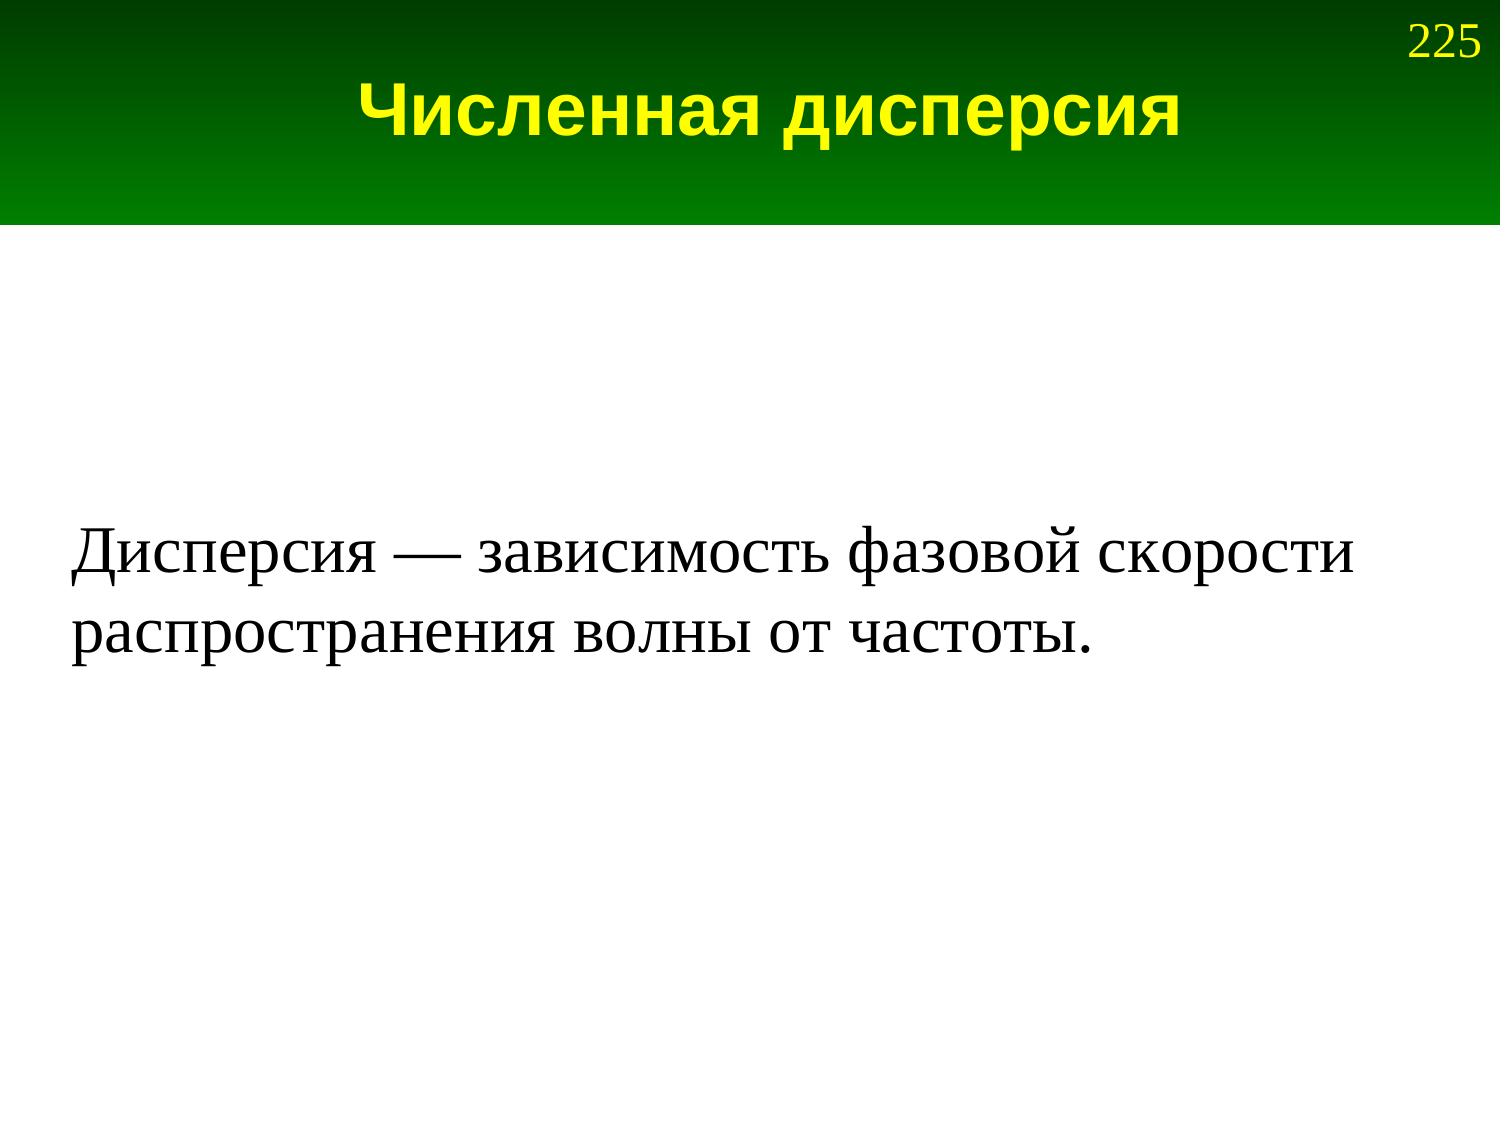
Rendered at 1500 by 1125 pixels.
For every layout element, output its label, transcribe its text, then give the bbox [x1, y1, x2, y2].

title Численная дисперсия [100, 7, 1441, 204]
text_box Дисперсия — зависимость фазовой скорости распространения волны от частоты. [56, 498, 1444, 674]
